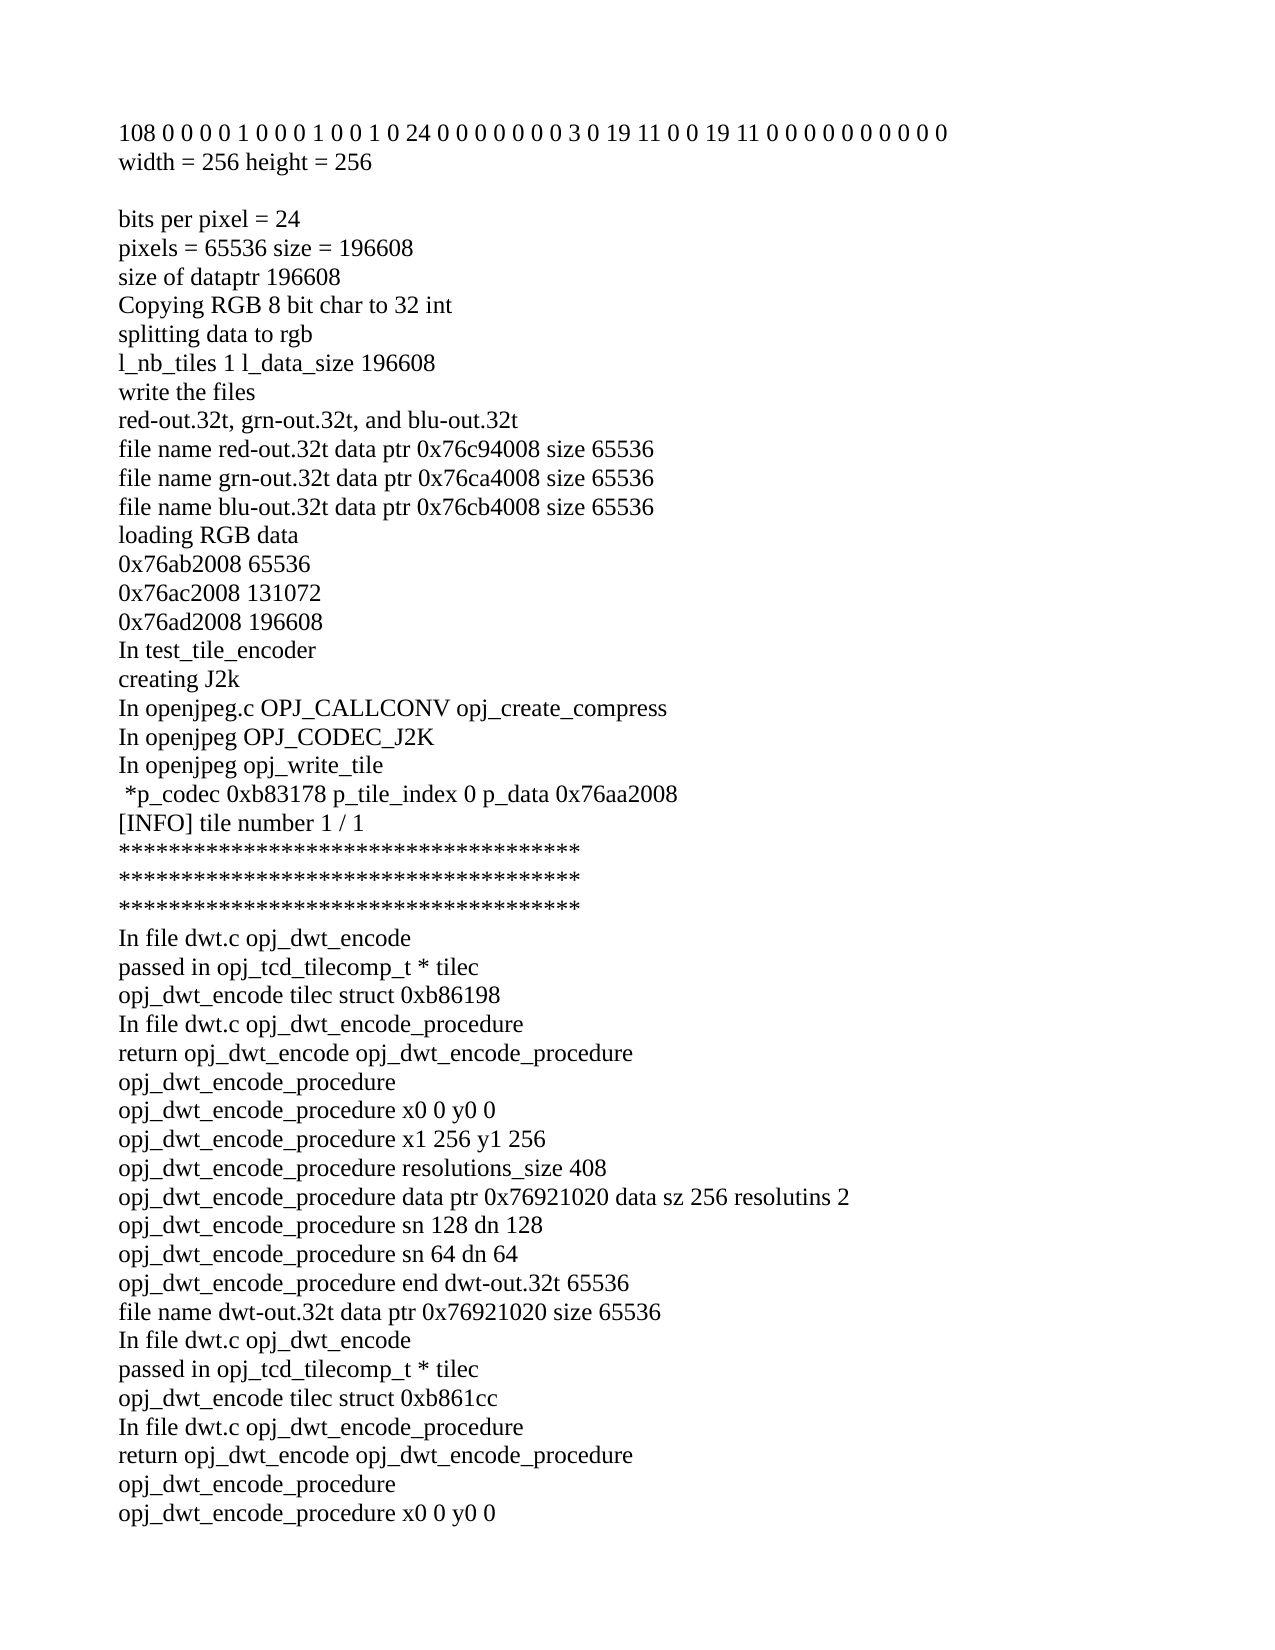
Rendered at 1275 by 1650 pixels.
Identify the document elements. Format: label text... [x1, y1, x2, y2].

text file name dwt-out.32t data ptr 0x76921020 size 65536 [118, 1297, 1157, 1326]
text In test_tile_encoder [118, 636, 1157, 664]
text bits per pixel = 24 [118, 204, 1157, 233]
text passed in opj_tcd_tilecomp_t * tilec [118, 952, 1157, 981]
text return opj_dwt_encode opj_dwt_encode_procedure [118, 1038, 1157, 1067]
text loading RGB data [118, 521, 1157, 549]
text l_nb_tiles 1 l_data_size 196608 [118, 348, 1157, 377]
text write the files [118, 377, 1157, 406]
text opj_dwt_encode_procedure end dwt-out.32t 65536 [118, 1268, 1157, 1297]
text In openjpeg opj_write_tile [118, 751, 1157, 779]
text file name red-out.32t data ptr 0x76c94008 size 65536 [118, 434, 1157, 463]
text 108 0 0 0 0 1 0 0 0 1 0 0 1 0 24 0 0 0 0 0 0 0 3 0 19 11 0 0 19 11 0 0 0 0 0 0 0 0 0 0 [118, 118, 1157, 147]
text Copying RGB 8 bit char to 32 int [118, 291, 1157, 319]
text opj_dwt_encode_procedure sn 64 dn 64 [118, 1239, 1157, 1268]
text [INFO] tile number 1 / 1 [118, 808, 1157, 837]
text opj_dwt_encode_procedure [118, 1469, 1157, 1498]
text opj_dwt_encode tilec struct 0xb861cc [118, 1383, 1157, 1412]
text file name grn-out.32t data ptr 0x76ca4008 size 65536 [118, 463, 1157, 492]
text opj_dwt_encode_procedure x0 0 y0 0 [118, 1096, 1157, 1124]
text splitting data to rgb [118, 319, 1157, 348]
text 0x76ad2008 196608 [118, 607, 1157, 636]
text opj_dwt_encode_procedure x1 256 y1 256 [118, 1124, 1157, 1153]
text size of dataptr 196608 [118, 262, 1157, 291]
text passed in opj_tcd_tilecomp_t * tilec [118, 1354, 1157, 1383]
text *p_codec 0xb83178 p_tile_index 0 p_data 0x76aa2008 [118, 779, 1157, 808]
text ************************************* [118, 837, 1157, 866]
text opj_dwt_encode_procedure resolutions_size 408 [118, 1153, 1157, 1182]
text opj_dwt_encode tilec struct 0xb86198 [118, 981, 1157, 1009]
text In openjpeg OPJ_CODEC_J2K [118, 722, 1157, 751]
text In file dwt.c opj_dwt_encode [118, 1326, 1157, 1354]
text ************************************* [118, 866, 1157, 894]
text opj_dwt_encode_procedure x0 0 y0 0 [118, 1498, 1157, 1527]
text pixels = 65536 size = 196608 [118, 233, 1157, 262]
text width = 256 height = 256 [118, 147, 1157, 176]
text return opj_dwt_encode opj_dwt_encode_procedure [118, 1441, 1157, 1469]
text In file dwt.c opj_dwt_encode_procedure [118, 1009, 1157, 1038]
text opj_dwt_encode_procedure [118, 1067, 1157, 1096]
text 0x76ab2008 65536 [118, 549, 1157, 578]
text 0x76ac2008 131072 [118, 578, 1157, 607]
text In file dwt.c opj_dwt_encode_procedure [118, 1412, 1157, 1441]
text opj_dwt_encode_procedure data ptr 0x76921020 data sz 256 resolutins 2 [118, 1182, 1157, 1211]
text opj_dwt_encode_procedure sn 128 dn 128 [118, 1211, 1157, 1239]
text In openjpeg.c OPJ_CALLCONV opj_create_compress [118, 693, 1157, 722]
text ************************************* [118, 894, 1157, 923]
text creating J2k [118, 664, 1157, 693]
text file name blu-out.32t data ptr 0x76cb4008 size 65536 [118, 492, 1157, 521]
text red-out.32t, grn-out.32t, and blu-out.32t [118, 406, 1157, 434]
text In file dwt.c opj_dwt_encode [118, 923, 1157, 952]
